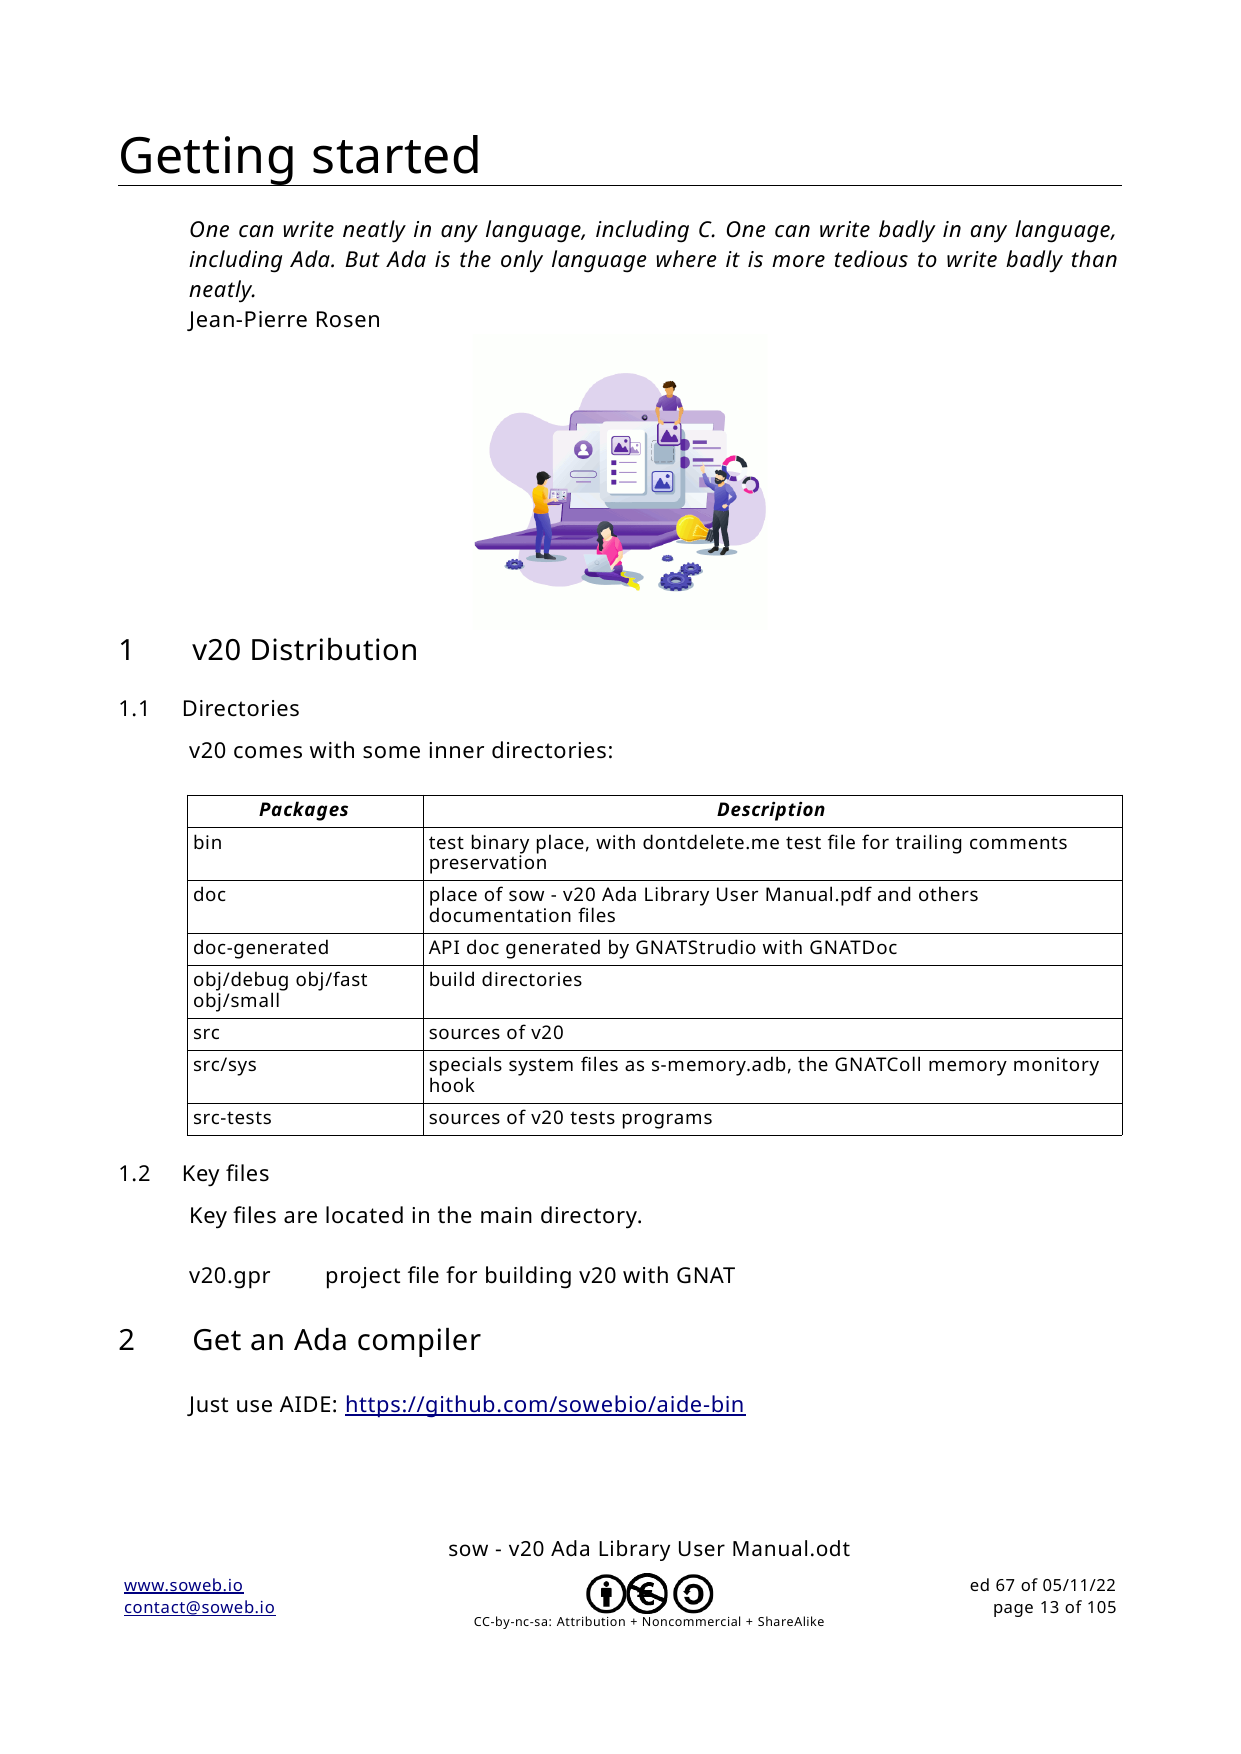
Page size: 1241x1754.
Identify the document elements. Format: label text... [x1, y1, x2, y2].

table_header Packages [188, 796, 423, 827]
text Just use AIDE: https://github.com/sowebio/aide-bin [189, 1389, 1122, 1419]
table_cell sources of v20 tests programs [424, 1104, 1122, 1134]
text v20 comes with some inner directories: [189, 734, 1122, 764]
subtitle Key files [118, 1158, 1122, 1188]
table_cell src [188, 1019, 423, 1049]
table_cell src-tests [188, 1104, 423, 1134]
text One can write neatly in any language, including C. One can write badly in any language, including Ada. But Ada is the only language where it is more tedious to write badly than neatly. [189, 214, 1122, 304]
table_cell doc [188, 881, 423, 932]
text Jean-Pierre Rosen [189, 304, 1122, 334]
picture [672, 1573, 714, 1614]
table_header Description [424, 796, 1122, 827]
picture [472, 334, 768, 630]
subtitle Getting started [118, 118, 1122, 185]
table_cell build directories [424, 966, 1122, 1017]
table_cell src/sys [188, 1051, 423, 1102]
table_cell bin [188, 828, 423, 879]
subtitle Directories [118, 693, 1122, 723]
subtitle Get an Ada compiler [118, 1319, 1122, 1359]
picture [585, 1573, 668, 1614]
table_cell specials system files as s-memory.adb, the GNATColl memory monitory hook [424, 1051, 1122, 1102]
table_cell doc-generated [188, 934, 423, 964]
table_cell obj/debug obj/fast obj/small [188, 966, 423, 1017]
text v20.gpr project file for building v20 with GNAT [189, 1260, 1122, 1290]
subtitle v20 Distribution [118, 631, 1122, 669]
table_cell place of sow - v20 Ada Library User Manual.pdf and others documentation files [424, 881, 1122, 932]
table_cell API doc generated by GNATStrudio with GNATDoc [424, 934, 1122, 964]
table_cell sources of v20 [424, 1019, 1122, 1049]
text Key files are located in the main directory. [189, 1200, 1122, 1230]
table_cell test binary place, with dontdelete.me test file for trailing comments preservation [424, 828, 1122, 879]
